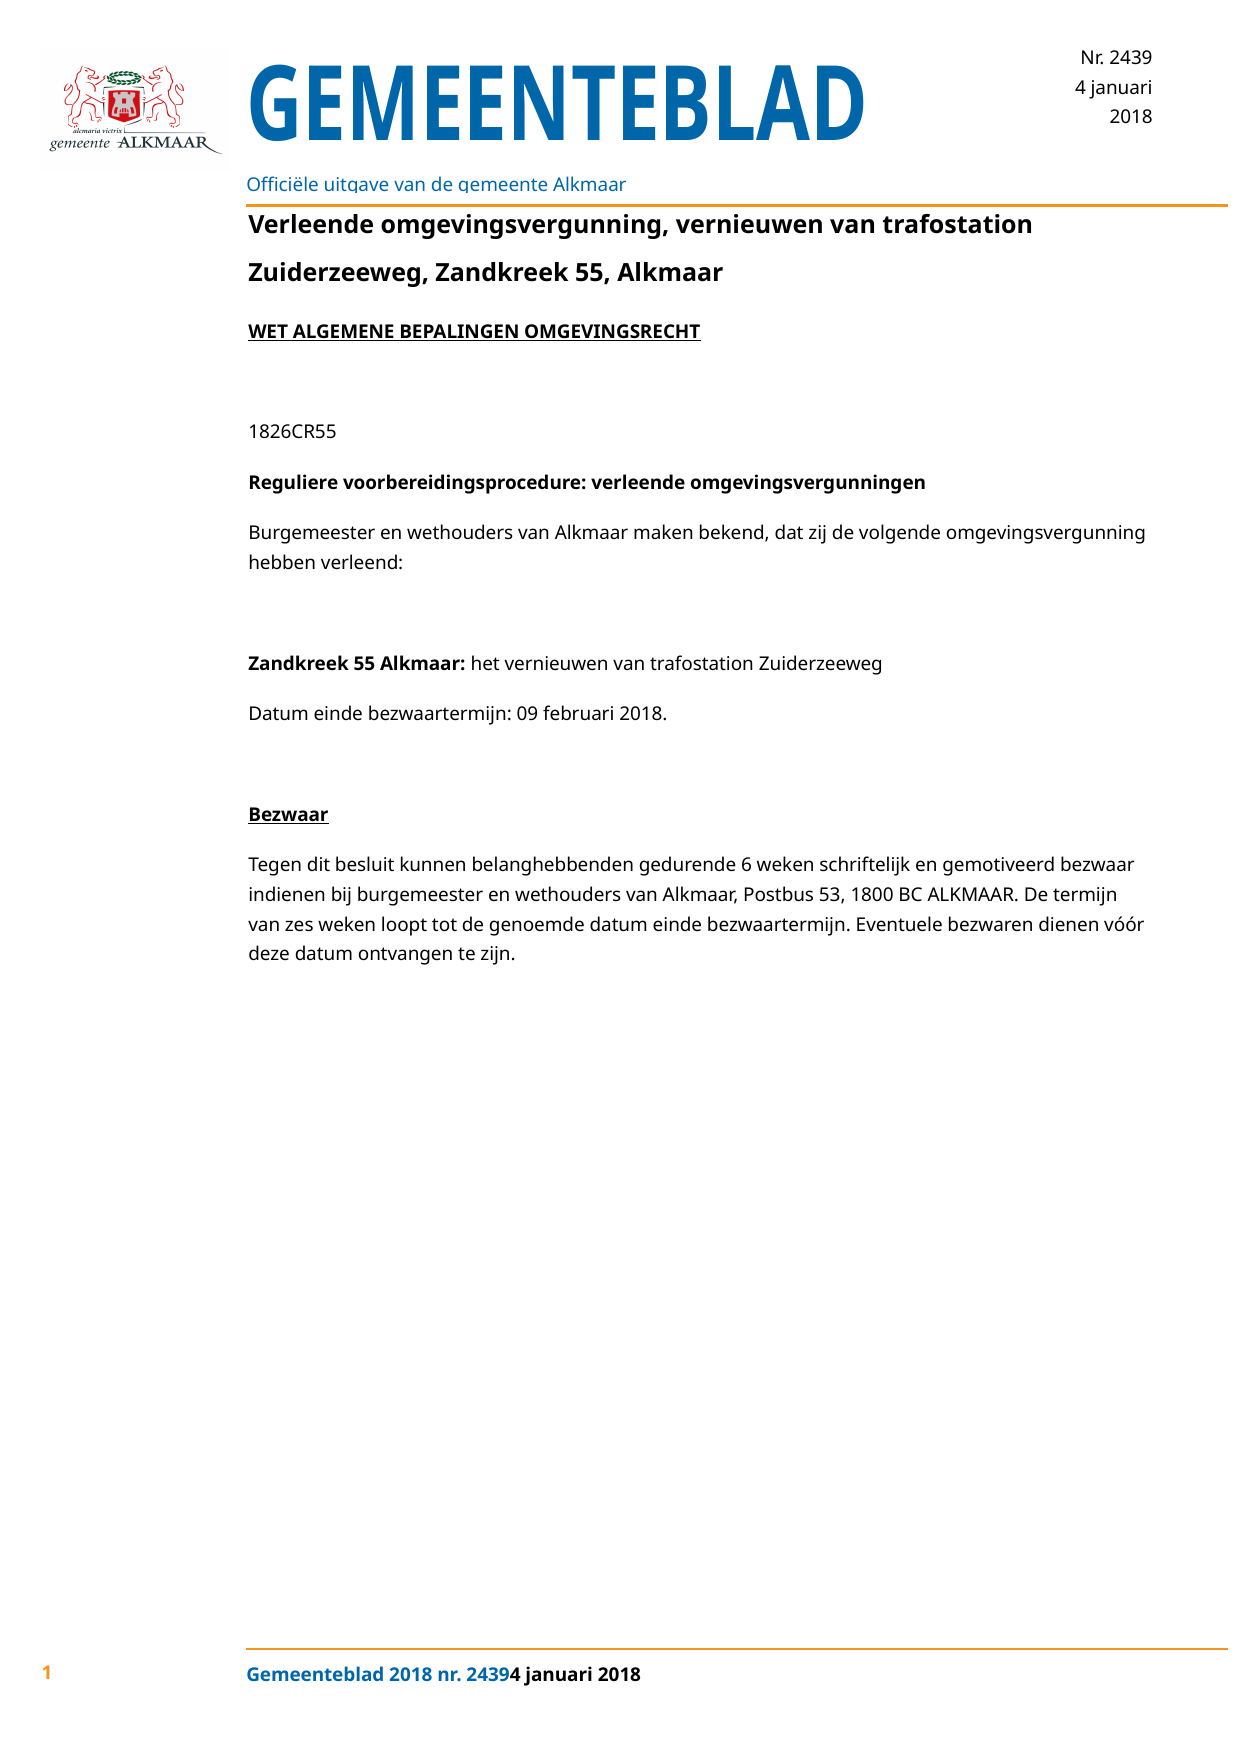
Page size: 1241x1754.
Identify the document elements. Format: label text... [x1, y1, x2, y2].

text Tegen dit besluit kunnen belanghebbenden gedurende 6 weken schriftelijk en gemotiveerd bezwaar indienen bij burgemeester en wethouders van Alkmaar, Postbus 53, 1800 BC ALKMAAR. De termijn van zes weken loopt tot de genoemde datum einde bezwaartermijn. Eventuele bezwaren dienen vóór deze datum ontvangen te zijn. [248, 852, 1152, 966]
text Burgemeester en wethouders van Alkmaar maken bekend, dat zij de volgende omgevingsvergunning hebben verleend: [248, 519, 1152, 575]
text Verleende omgevingsvergunning, vernieuwen van trafostation Zuiderzeeweg, Zandkreek 55, Alkmaar [248, 207, 1152, 288]
text WET ALGEMENE BEPALINGEN OMGEVINGSRECHT [248, 318, 1152, 344]
picture [41, 47, 231, 172]
text Bezwaar [248, 801, 1152, 827]
text Datum einde bezwaartermijn: 09 februari 2018. [248, 700, 1152, 726]
text Reguliere voorbereidingsprocedure: verleende omgevingsvergunningen [248, 469, 1152, 495]
text Zandkreek 55 Alkmaar: het vernieuwen van trafostation Zuiderzeeweg [248, 650, 1152, 676]
text 1826CR55 [248, 419, 1152, 444]
